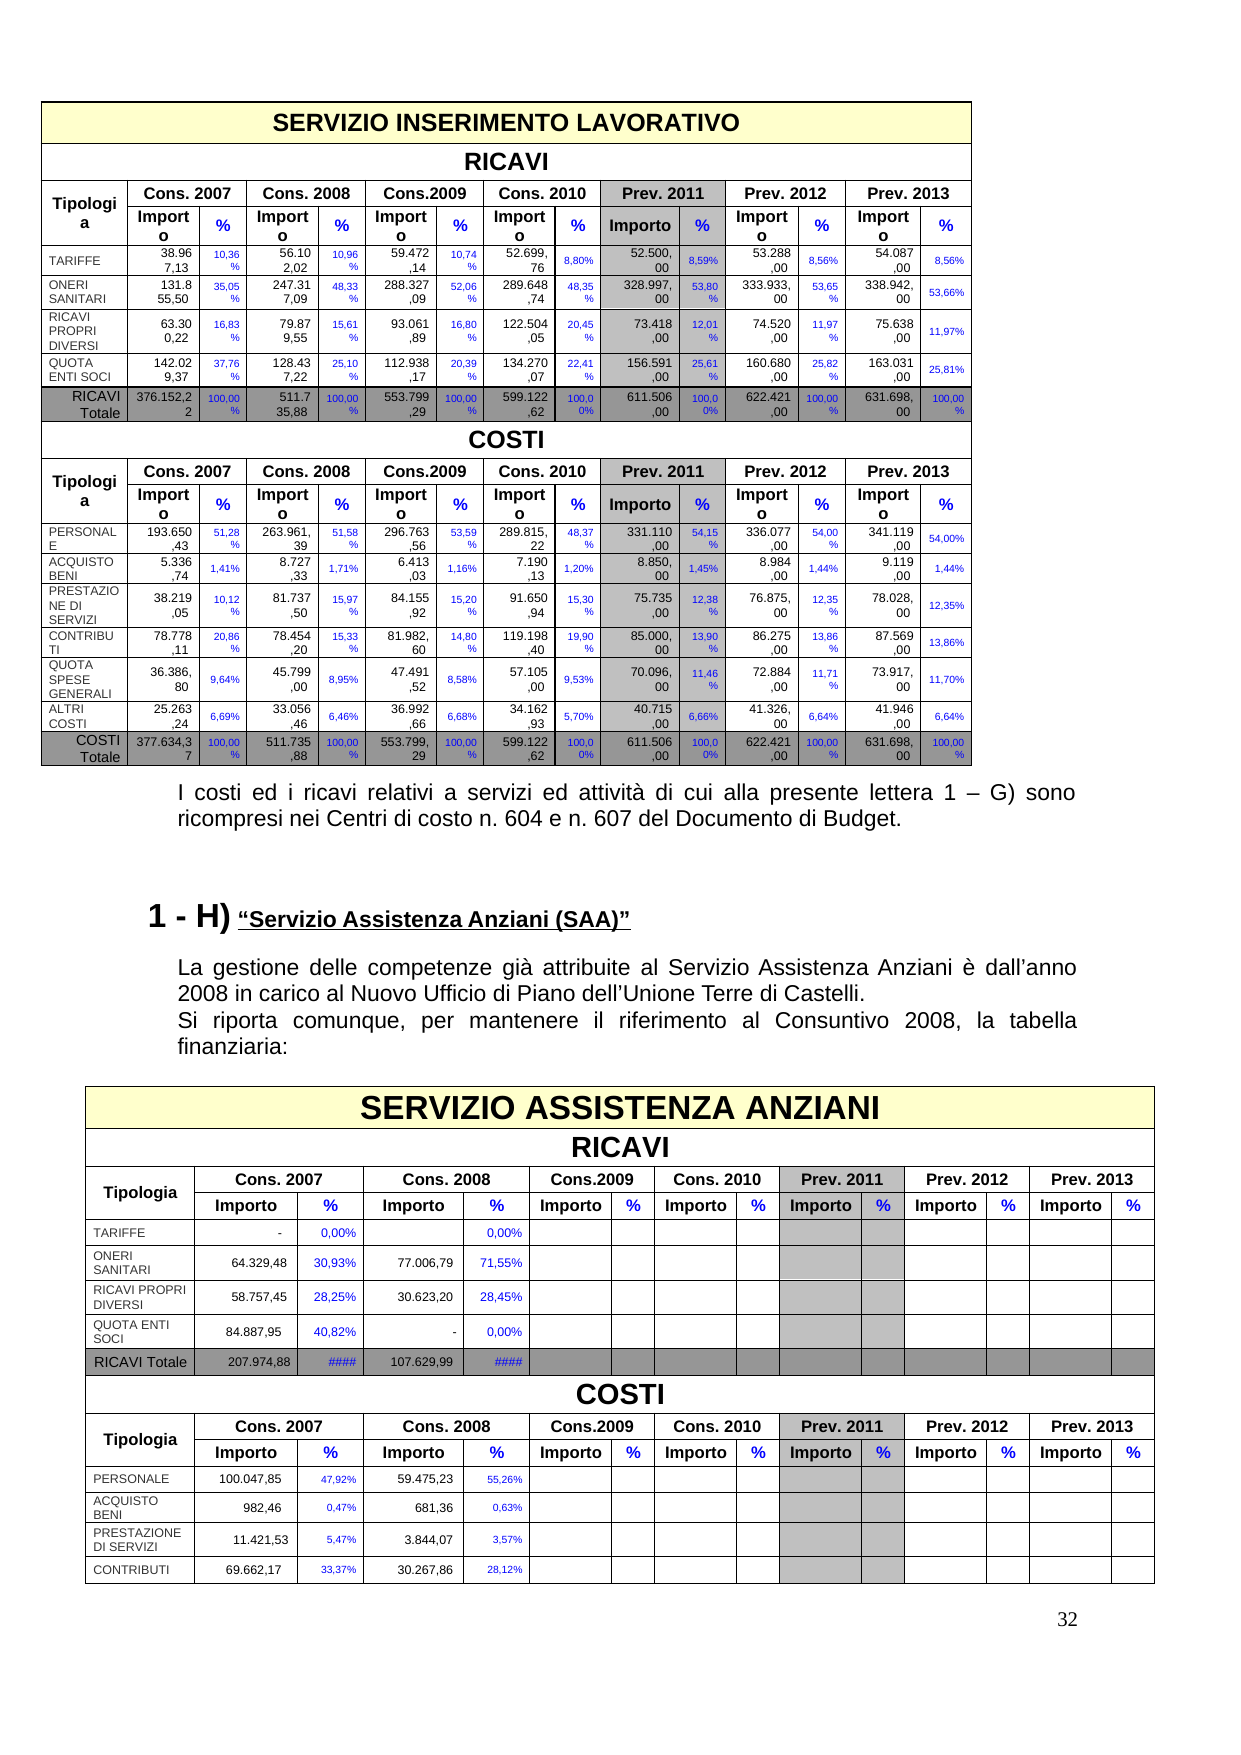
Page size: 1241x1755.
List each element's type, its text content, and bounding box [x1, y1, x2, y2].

table_cell Importo [1030, 1440, 1111, 1466]
table_cell QUOTA ENTI SOCI [86, 1315, 194, 1348]
table_cell 160.680,00 [726, 354, 798, 386]
table_cell 1,44% [799, 554, 845, 583]
table_cell [655, 1246, 736, 1279]
table_cell Importo [846, 207, 920, 245]
table_cell 20,39% [437, 354, 483, 386]
table_cell 100,00% [319, 732, 365, 765]
table_cell 0,63% [464, 1493, 529, 1522]
table_cell Cons. 2007 [195, 1167, 363, 1192]
table_cell - [364, 1315, 463, 1348]
table_cell [737, 1523, 779, 1556]
table_cell % [437, 485, 483, 523]
table_cell TARIFFE [42, 246, 127, 275]
table_cell [612, 1315, 654, 1348]
table_cell 25.263,24 [128, 702, 199, 731]
table_cell 599.122,62 [484, 732, 554, 765]
table_cell % [200, 485, 246, 523]
table_cell [737, 1315, 779, 1348]
table_cell Importo [601, 207, 679, 245]
table_cell [1030, 1493, 1111, 1522]
table_cell 289.815,22 [484, 524, 554, 553]
table_cell Prev. 2013 [846, 459, 971, 484]
table_cell 5,47% [298, 1523, 363, 1556]
table_cell RICAVI [42, 144, 971, 179]
table_cell 91.650,94 [484, 584, 554, 627]
table_cell [655, 1349, 736, 1375]
table_cell 11,71% [799, 658, 845, 701]
table_cell 85.000,00 [601, 628, 679, 657]
table_cell 59.475,23 [364, 1467, 463, 1492]
table_header SERVIZIO INSERIMENTO LAVORATIVO [42, 103, 971, 143]
table_cell CONTRIBUTI [42, 628, 127, 657]
table_cell [612, 1246, 654, 1279]
table_cell 112.938,17 [366, 354, 436, 386]
table_cell [737, 1281, 779, 1314]
table_cell Tipologia [86, 1414, 194, 1466]
text I costi ed i ricavi relativi a servizi ed attività di cui alla presente lettera 1 – G) sono ricompresi nei Centri di costo n. 604 e n. 607 del Documento di Budget. [177, 779, 1078, 832]
table_cell Importo [366, 207, 436, 245]
table_cell [1112, 1220, 1154, 1245]
table_cell 84.887,95 [195, 1315, 297, 1348]
table_cell [530, 1220, 611, 1245]
table_cell [655, 1493, 736, 1522]
table_cell Importo [726, 485, 798, 523]
table_cell Importo [655, 1193, 736, 1219]
table_cell [737, 1349, 779, 1375]
table_cell 73.418,00 [601, 310, 679, 353]
table_cell [1112, 1523, 1154, 1556]
table_cell 45.799,00 [247, 658, 318, 701]
table_cell 37,76% [200, 354, 246, 386]
table_cell [1112, 1349, 1154, 1375]
table_cell 599.122,62 [484, 388, 554, 421]
table_cell [530, 1281, 611, 1314]
table_cell % [298, 1440, 363, 1466]
table_cell 333.933,00 [726, 276, 798, 308]
table_cell 40.715,00 [601, 702, 679, 731]
table_cell [862, 1557, 904, 1583]
table_cell 553.799,29 [366, 388, 436, 421]
table_cell 12,38% [680, 584, 725, 627]
table_cell % [862, 1440, 904, 1466]
table_cell 8,59% [680, 246, 725, 275]
table_cell Importo [905, 1440, 986, 1466]
table_cell Tipologia [86, 1167, 194, 1219]
table_cell 11,70% [921, 658, 971, 701]
table_cell RICAVI PROPRI DIVERSI [42, 310, 127, 353]
table_cell % [921, 485, 971, 523]
table_cell CONTRIBUTI [86, 1557, 194, 1583]
table_cell % [612, 1193, 654, 1219]
table_cell 622.421,00 [726, 732, 798, 765]
table_cell 10,12% [200, 584, 246, 627]
table_cell Cons. 2008 [364, 1414, 529, 1439]
table_cell 142.029,37 [128, 354, 199, 386]
table_cell 100,00% [799, 732, 845, 765]
table_cell 12,01% [680, 310, 725, 353]
table_cell 73.917,00 [846, 658, 920, 701]
table_cell 100,00% [437, 388, 483, 421]
table_cell [655, 1467, 736, 1492]
table_cell ACQUISTO BENI [86, 1493, 194, 1522]
table_cell 100,00% [200, 732, 246, 765]
table_cell 12,35% [921, 584, 971, 627]
table_cell Importo [128, 485, 199, 523]
table_cell 134.270,07 [484, 354, 554, 386]
table_cell [905, 1220, 986, 1245]
table_cell Cons. 2010 [484, 181, 600, 206]
table_cell Importo [601, 485, 679, 523]
table_cell 100,00% [921, 388, 971, 421]
table_cell [862, 1523, 904, 1556]
table_cell % [437, 207, 483, 245]
text 1 - H) “Servizio Assistenza Anziani (SAA)” [148, 896, 1078, 935]
table_cell 70.096,00 [601, 658, 679, 701]
table_cell 28,12% [464, 1557, 529, 1583]
table_cell 9,64% [200, 658, 246, 701]
table_cell 8,58% [437, 658, 483, 701]
table_cell ONERI SANITARI [86, 1246, 194, 1279]
table_cell [905, 1493, 986, 1522]
table_cell 511.735,88 [247, 388, 318, 421]
table_cell 1,71% [319, 554, 365, 583]
table_cell Importo [905, 1193, 986, 1219]
table_cell [780, 1220, 861, 1245]
table_cell PERSONALE [42, 524, 127, 553]
table_cell Prev. 2012 [726, 181, 845, 206]
table_cell [780, 1246, 861, 1279]
table_cell 163.031,00 [846, 354, 920, 386]
table_cell Importo [484, 207, 554, 245]
table_cell [987, 1281, 1029, 1314]
table_cell [987, 1315, 1029, 1348]
table_cell Prev. 2011 [601, 459, 725, 484]
table_cell 982,46 [195, 1493, 297, 1522]
table_cell [530, 1467, 611, 1492]
table_cell 78.028,00 [846, 584, 920, 627]
table_cell [780, 1557, 861, 1583]
table_cell RICAVI PROPRI DIVERSI [86, 1281, 194, 1314]
table_cell 72.884,00 [726, 658, 798, 701]
table_cell PRESTAZIONE DI SERVIZI [86, 1523, 194, 1556]
table_cell [737, 1493, 779, 1522]
table_cell 76.875,00 [726, 584, 798, 627]
table_cell 681,36 [364, 1493, 463, 1522]
table_cell 38.967,13 [128, 246, 199, 275]
table_cell 100,00% [556, 388, 600, 421]
table_cell 6,46% [319, 702, 365, 731]
table_cell 6,69% [200, 702, 246, 731]
table_cell 81.982,60 [366, 628, 436, 657]
table_cell 56.102,02 [247, 246, 318, 275]
table_cell 8,80% [556, 246, 600, 275]
table_cell [905, 1557, 986, 1583]
table_cell 54,15% [680, 524, 725, 553]
table_cell [780, 1315, 861, 1348]
table_cell % [556, 207, 600, 245]
table_cell 53,66% [921, 276, 971, 308]
table_cell Importo [530, 1440, 611, 1466]
table_cell ALTRI COSTI [42, 702, 127, 731]
table_cell Importo [247, 485, 318, 523]
table_cell [1030, 1557, 1111, 1583]
table_cell Prev. 2013 [1030, 1414, 1154, 1439]
table_cell 33.056,46 [247, 702, 318, 731]
table_cell 47.491,52 [366, 658, 436, 701]
table_cell QUOTA SPESE GENERALI [42, 658, 127, 701]
table_cell % [319, 485, 365, 523]
table_cell 53.288,00 [726, 246, 798, 275]
table_cell 48,37% [556, 524, 600, 553]
table_cell [987, 1220, 1029, 1245]
table_cell [612, 1220, 654, 1245]
table_cell Cons. 2008 [364, 1167, 529, 1192]
table_cell 10,36% [200, 246, 246, 275]
table_cell [987, 1557, 1029, 1583]
table_cell Importo [1030, 1193, 1111, 1219]
table_cell 86.275,00 [726, 628, 798, 657]
table_cell % [680, 207, 725, 245]
table_cell [1112, 1493, 1154, 1522]
table_cell 0,47% [298, 1493, 363, 1522]
table_cell 328.997,00 [601, 276, 679, 308]
table_cell [1112, 1467, 1154, 1492]
table_cell 11,46% [680, 658, 725, 701]
table_cell COSTI [86, 1376, 1154, 1412]
table_cell 30.623,20 [364, 1281, 463, 1314]
table_cell 28,45% [464, 1281, 529, 1314]
table_cell 6.413,03 [366, 554, 436, 583]
table_cell 7.190,13 [484, 554, 554, 583]
text La gestione delle competenze già attribuite al Servizio Assistenza Anziani è dall’anno 2008 in carico al Nuovo Ufficio di Piano dell’Unione Terre di Castelli. [177, 954, 1078, 1007]
table_cell RICAVI Totale [86, 1349, 194, 1375]
table_cell 28,25% [298, 1281, 363, 1314]
table_cell 1,20% [556, 554, 600, 583]
table_cell Prev. 2011 [601, 181, 725, 206]
table_cell RICAVI Totale [42, 388, 127, 421]
table_cell [780, 1281, 861, 1314]
table_cell % [799, 207, 845, 245]
table_cell [1030, 1523, 1111, 1556]
table_cell 16,83% [200, 310, 246, 353]
table_cell 511.735,88 [247, 732, 318, 765]
table_cell Cons. 2008 [247, 459, 365, 484]
table_header SERVIZIO ASSISTENZA ANZIANI [86, 1087, 1154, 1128]
table_cell [737, 1557, 779, 1583]
table_cell Importo [846, 485, 920, 523]
table_cell % [319, 207, 365, 245]
table_cell 41.946,00 [846, 702, 920, 731]
table_cell % [737, 1440, 779, 1466]
table_cell #### [298, 1349, 363, 1375]
table_cell 38.219,05 [128, 584, 199, 627]
table_cell 25,10% [319, 354, 365, 386]
table_cell [364, 1220, 463, 1245]
table_cell 331.110,00 [601, 524, 679, 553]
table_cell 100,00% [921, 732, 971, 765]
table_cell Importo [726, 207, 798, 245]
table_cell 25,82% [799, 354, 845, 386]
table_cell % [464, 1440, 529, 1466]
table_cell 263.961,39 [247, 524, 318, 553]
table_cell 622.421,00 [726, 388, 798, 421]
table_cell 100,00% [680, 732, 725, 765]
table_cell 81.737,50 [247, 584, 318, 627]
table_cell [655, 1220, 736, 1245]
table_cell 376.152,22 [128, 388, 199, 421]
table_cell Importo [128, 207, 199, 245]
table_cell [987, 1246, 1029, 1279]
text Si riporta comunque, per mantenere il riferimento al Consuntivo 2008, la tabella finanziaria: [177, 1007, 1078, 1059]
table_cell Importo [195, 1193, 297, 1219]
table_cell QUOTA ENTI SOCI [42, 354, 127, 386]
table_cell COSTI Totale [42, 732, 127, 765]
table_cell 131.855,50 [128, 276, 199, 308]
table_cell 22,41% [556, 354, 600, 386]
table_cell 341.119,00 [846, 524, 920, 553]
table_cell 79.879,55 [247, 310, 318, 353]
table_cell 69.662,17 [195, 1557, 297, 1583]
table_cell 16,80% [437, 310, 483, 353]
table_cell 53,65% [799, 276, 845, 308]
table_cell - [195, 1220, 297, 1245]
table_cell [780, 1349, 861, 1375]
table_cell [612, 1281, 654, 1314]
table_cell 78.778,11 [128, 628, 199, 657]
table_cell Cons. 2010 [655, 1414, 779, 1439]
table_cell Cons.2009 [530, 1167, 654, 1192]
table_cell 41.326,00 [726, 702, 798, 731]
table_cell Importo [247, 207, 318, 245]
table_cell Prev. 2011 [780, 1167, 904, 1192]
table_cell 11,97% [921, 310, 971, 353]
table_cell % [737, 1193, 779, 1219]
table_cell ONERI SANITARI [42, 276, 127, 308]
table_cell 6,68% [437, 702, 483, 731]
table_cell Cons. 2010 [484, 459, 600, 484]
table_cell 296.763,56 [366, 524, 436, 553]
table_cell 1,45% [680, 554, 725, 583]
table_cell Importo [195, 1440, 297, 1466]
table_cell [1112, 1557, 1154, 1583]
table_cell [905, 1467, 986, 1492]
table_cell Cons. 2007 [128, 181, 246, 206]
table_cell 71,55% [464, 1246, 529, 1279]
table_cell [1112, 1315, 1154, 1348]
table_cell 78.454,20 [247, 628, 318, 657]
table_cell % [298, 1193, 363, 1219]
table_cell % [987, 1440, 1029, 1466]
table_cell [862, 1220, 904, 1245]
table_cell 193.650,43 [128, 524, 199, 553]
table_cell 15,20% [437, 584, 483, 627]
table_cell Importo [780, 1193, 861, 1219]
table_cell 15,61% [319, 310, 365, 353]
table_cell 100.047,85 [195, 1467, 297, 1492]
table_cell 54,00% [799, 524, 845, 553]
table_cell [862, 1349, 904, 1375]
table_cell 119.198,40 [484, 628, 554, 657]
table_cell Cons. 2010 [655, 1167, 779, 1192]
table_cell [1030, 1349, 1111, 1375]
table_cell [1112, 1246, 1154, 1279]
table_cell 6,64% [799, 702, 845, 731]
table_cell 30.267,86 [364, 1557, 463, 1583]
table_cell [655, 1557, 736, 1583]
table_cell % [612, 1440, 654, 1466]
table_cell 8,56% [921, 246, 971, 275]
table_cell 0,00% [298, 1220, 363, 1245]
table_cell 611.506,00 [601, 388, 679, 421]
table_cell 100,00% [200, 388, 246, 421]
table_cell 9,53% [556, 658, 600, 701]
table_cell PERSONALE [86, 1467, 194, 1492]
table_cell [612, 1557, 654, 1583]
table_cell 207.974,88 [195, 1349, 297, 1375]
table_cell 8,56% [799, 246, 845, 275]
table_cell 1,41% [200, 554, 246, 583]
table_cell 53,59% [437, 524, 483, 553]
table_cell 10,74% [437, 246, 483, 275]
table_cell 54.087,00 [846, 246, 920, 275]
table_cell 12,35% [799, 584, 845, 627]
table_cell 14,80% [437, 628, 483, 657]
table_cell [530, 1315, 611, 1348]
table_cell 25,81% [921, 354, 971, 386]
table_cell Tipologia [42, 459, 127, 523]
table_cell [530, 1557, 611, 1583]
table_cell 75.638,00 [846, 310, 920, 353]
table_cell 51,28% [200, 524, 246, 553]
table_cell 15,97% [319, 584, 365, 627]
table_cell 6,66% [680, 702, 725, 731]
table_cell [987, 1493, 1029, 1522]
table_cell 336.077,00 [726, 524, 798, 553]
table_cell [530, 1349, 611, 1375]
table_cell Importo [366, 485, 436, 523]
table_cell 3.844,07 [364, 1523, 463, 1556]
table_cell [530, 1523, 611, 1556]
table_cell Prev. 2011 [780, 1414, 904, 1439]
table_cell 19,90% [556, 628, 600, 657]
table_cell 338.942,00 [846, 276, 920, 308]
table_cell 553.799,29 [366, 732, 436, 765]
table_cell 20,86% [200, 628, 246, 657]
table_cell 100,00% [556, 732, 600, 765]
table_cell 48,35% [556, 276, 600, 308]
table_cell 36.992,66 [366, 702, 436, 731]
table_cell [530, 1246, 611, 1279]
table_cell [987, 1349, 1029, 1375]
table_cell 36.386,80 [128, 658, 199, 701]
table_cell 40,82% [298, 1315, 363, 1348]
table_cell Importo [364, 1193, 463, 1219]
table_cell 54,00% [921, 524, 971, 553]
table_cell [905, 1523, 986, 1556]
table_cell Importo [530, 1193, 611, 1219]
table_cell Cons.2009 [530, 1414, 654, 1439]
table_cell 53,80% [680, 276, 725, 308]
table_cell % [200, 207, 246, 245]
table_cell 47,92% [298, 1467, 363, 1492]
table_cell Prev. 2012 [905, 1414, 1029, 1439]
table_cell 13,86% [921, 628, 971, 657]
table_cell Importo [484, 485, 554, 523]
table_cell [862, 1281, 904, 1314]
table_cell [905, 1349, 986, 1375]
table_cell [1030, 1467, 1111, 1492]
table_cell ACQUISTO BENI [42, 554, 127, 583]
table_cell 11.421,53 [195, 1523, 297, 1556]
table_cell [1030, 1220, 1111, 1245]
table_cell [862, 1467, 904, 1492]
table_cell 75.735,00 [601, 584, 679, 627]
table_cell Importo [364, 1440, 463, 1466]
table_cell % [680, 485, 725, 523]
table_cell Importo [655, 1440, 736, 1466]
table_cell [862, 1246, 904, 1279]
table_cell [612, 1467, 654, 1492]
table_cell [905, 1246, 986, 1279]
table_cell 377.634,37 [128, 732, 199, 765]
table_cell [1030, 1281, 1111, 1314]
table_cell [737, 1467, 779, 1492]
table_cell [655, 1315, 736, 1348]
table_cell Cons. 2008 [247, 181, 365, 206]
table_cell 100,00% [319, 388, 365, 421]
table_cell [862, 1493, 904, 1522]
table_cell 100,00% [437, 732, 483, 765]
table_cell [612, 1493, 654, 1522]
table_cell 34.162,93 [484, 702, 554, 731]
table_cell 1,16% [437, 554, 483, 583]
table_cell 631.698,00 [846, 732, 920, 765]
table_cell Cons. 2007 [195, 1414, 363, 1439]
table_cell 5,70% [556, 702, 600, 731]
table_cell [1030, 1315, 1111, 1348]
table_cell % [799, 485, 845, 523]
table_cell 25,61% [680, 354, 725, 386]
table_cell [612, 1349, 654, 1375]
table_cell PRESTAZIONE DI SERVIZI [42, 584, 127, 627]
table_cell [862, 1315, 904, 1348]
table_cell 33,37% [298, 1557, 363, 1583]
table_cell % [1112, 1193, 1154, 1219]
table_cell Tipologia [42, 181, 127, 245]
table_cell 8.850,00 [601, 554, 679, 583]
table_cell % [921, 207, 971, 245]
table_cell 9.119,00 [846, 554, 920, 583]
table_cell 0,00% [464, 1220, 529, 1245]
table_cell [905, 1281, 986, 1314]
table_cell 288.327,09 [366, 276, 436, 308]
table_cell [655, 1523, 736, 1556]
table_cell 55,26% [464, 1467, 529, 1492]
table_cell 87.569,00 [846, 628, 920, 657]
table_cell 1,44% [921, 554, 971, 583]
table_cell 30,93% [298, 1246, 363, 1279]
table_cell Prev. 2012 [905, 1167, 1029, 1192]
table_cell 51,58% [319, 524, 365, 553]
table_cell [612, 1523, 654, 1556]
table_cell 6,64% [921, 702, 971, 731]
table_cell % [862, 1193, 904, 1219]
table_cell 77.006,79 [364, 1246, 463, 1279]
table_cell 611.506,00 [601, 732, 679, 765]
table_cell RICAVI [86, 1129, 1154, 1166]
table_cell 100,00% [799, 388, 845, 421]
table_cell 5.336,74 [128, 554, 199, 583]
table_cell 8,95% [319, 658, 365, 701]
table_cell 100,00% [680, 388, 725, 421]
table_cell [1112, 1281, 1154, 1314]
table_cell 8.984,00 [726, 554, 798, 583]
table_cell Prev. 2012 [726, 459, 845, 484]
table_cell [780, 1493, 861, 1522]
table_cell 128.437,22 [247, 354, 318, 386]
table_cell [530, 1493, 611, 1522]
table_cell Cons. 2007 [128, 459, 246, 484]
table_cell 52,06% [437, 276, 483, 308]
table_cell [737, 1220, 779, 1245]
table_cell % [987, 1193, 1029, 1219]
table_cell 20,45% [556, 310, 600, 353]
table_cell [780, 1523, 861, 1556]
table_cell 156.591,00 [601, 354, 679, 386]
table_cell 48,33% [319, 276, 365, 308]
table_cell [737, 1246, 779, 1279]
table_cell 84.155,92 [366, 584, 436, 627]
table_cell 11,97% [799, 310, 845, 353]
table_cell [655, 1281, 736, 1314]
table_cell % [1112, 1440, 1154, 1466]
table_cell 13,90% [680, 628, 725, 657]
table_cell Cons.2009 [366, 459, 483, 484]
table_cell [987, 1523, 1029, 1556]
table_cell 10,96% [319, 246, 365, 275]
table_cell 122.504,05 [484, 310, 554, 353]
table_cell [987, 1467, 1029, 1492]
table_cell % [464, 1193, 529, 1219]
table_cell 57.105,00 [484, 658, 554, 701]
table_cell 631.698,00 [846, 388, 920, 421]
table_cell Cons.2009 [366, 181, 483, 206]
table_cell % [556, 485, 600, 523]
table_cell 59.472,14 [366, 246, 436, 275]
table_cell 15,30% [556, 584, 600, 627]
table_cell 52.500,00 [601, 246, 679, 275]
table_cell 74.520,00 [726, 310, 798, 353]
table_cell [1030, 1246, 1111, 1279]
table_cell 35,05% [200, 276, 246, 308]
table_cell 3,57% [464, 1523, 529, 1556]
table_cell 15,33% [319, 628, 365, 657]
table_cell 289.648,74 [484, 276, 554, 308]
table_cell 52.699,76 [484, 246, 554, 275]
table_cell COSTI [42, 422, 971, 458]
table_cell Importo [780, 1440, 861, 1466]
table_cell 8.727,33 [247, 554, 318, 583]
table_cell TARIFFE [86, 1220, 194, 1245]
table_cell 13,86% [799, 628, 845, 657]
table_cell [780, 1467, 861, 1492]
table_cell [905, 1315, 986, 1348]
table_cell 93.061,89 [366, 310, 436, 353]
table_cell 64.329,48 [195, 1246, 297, 1279]
table_cell 247.317,09 [247, 276, 318, 308]
table_cell Prev. 2013 [1030, 1167, 1154, 1192]
table_cell 0,00% [464, 1315, 529, 1348]
table_cell #### [464, 1349, 529, 1375]
table_cell 58.757,45 [195, 1281, 297, 1314]
table_cell 63.300,22 [128, 310, 199, 353]
table_cell 107.629,99 [364, 1349, 463, 1375]
table_cell Prev. 2013 [846, 181, 971, 206]
